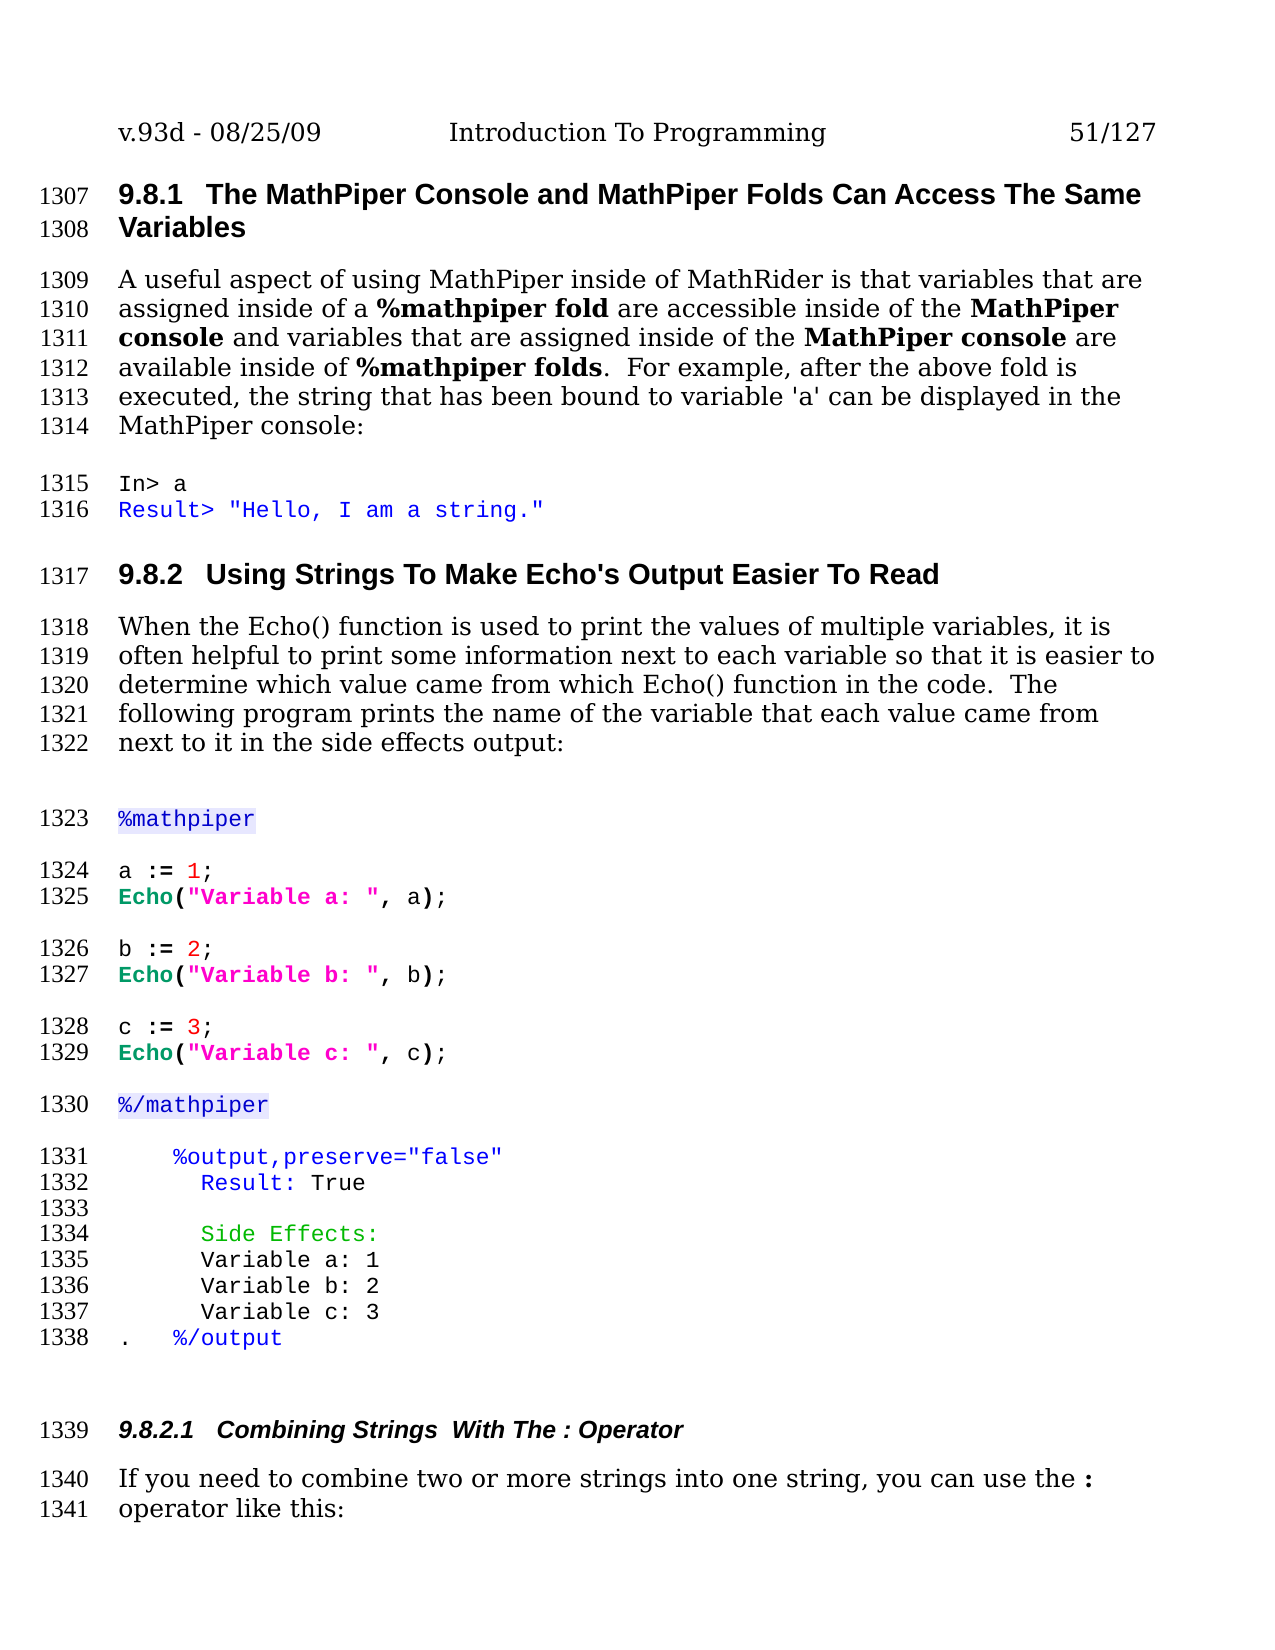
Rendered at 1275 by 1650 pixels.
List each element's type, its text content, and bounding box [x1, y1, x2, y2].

text a := 1; [118, 860, 1157, 886]
text Side Effects: [118, 1223, 1157, 1249]
subtitle Using Strings To Make Echo's Output Easier To Read [118, 557, 1157, 591]
text Echo("Variable b: ", b); [118, 963, 1157, 989]
text b := 2; [118, 937, 1157, 963]
text In> a [118, 472, 1157, 498]
text Result> "Hello, I am a string." [118, 498, 1157, 524]
text %mathpiper [118, 808, 1157, 834]
text If you need to combine two or more strings into one string, you can use the : operator like this: [118, 1464, 1157, 1523]
text When the Echo() function is used to print the values of multiple variables, it is often helpful to print some information next to each variable so that it is easier to determine which value came from which Echo() function in the code. The following program prints the name of the variable that each value came from next to it in the side effects output: [118, 612, 1157, 758]
text %/mathpiper [118, 1093, 1157, 1119]
text Echo("Variable a: ", a); [118, 886, 1157, 912]
text Variable a: 1 [118, 1249, 1157, 1275]
subtitle The MathPiper Console and MathPiper Folds Can Access The Same Variables [118, 177, 1157, 244]
text c := 3; [118, 1015, 1157, 1041]
text A useful aspect of using MathPiper inside of MathRider is that variables that are assigned inside of a %mathpiper fold are accessible inside of the MathPiper console and variables that are assigned inside of the MathPiper console are available inside of %mathpiper folds. For example, after the above fold is executed, the string that has been bound to variable 'a' can be displayed in the MathPiper console: [118, 265, 1157, 440]
text Result: True [118, 1171, 1157, 1197]
subtitle Combining Strings With The : Operator [118, 1415, 1157, 1443]
text . %/output [118, 1327, 1157, 1352]
text %output,preserve="false" [118, 1145, 1157, 1171]
text Echo("Variable c: ", c); [118, 1041, 1157, 1067]
text Variable b: 2 [118, 1275, 1157, 1301]
text Variable c: 3 [118, 1301, 1157, 1327]
